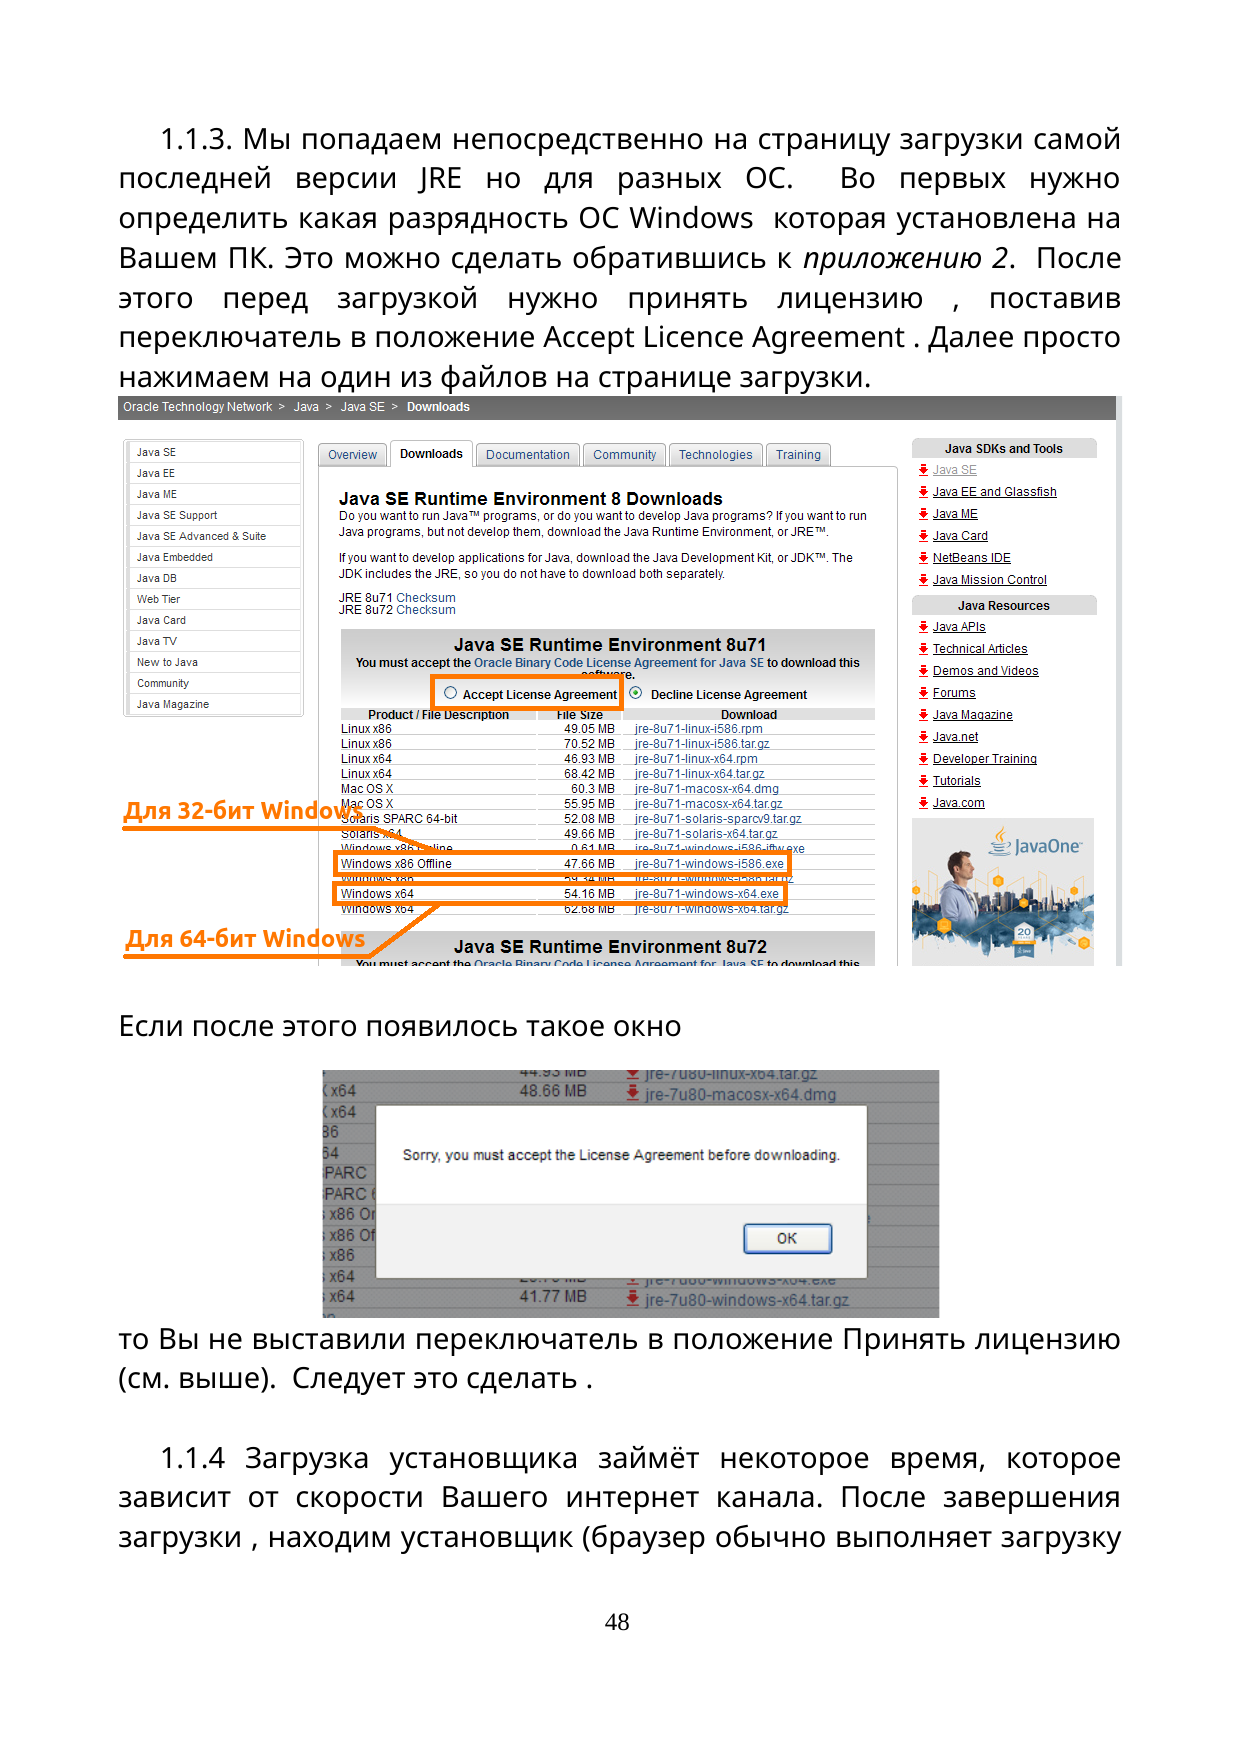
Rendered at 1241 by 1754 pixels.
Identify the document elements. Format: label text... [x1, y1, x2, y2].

text Если после этого появилось такое окно [118, 1005, 1122, 1045]
picture [322, 1070, 940, 1318]
text то Вы не выставили переключатель в положение Принять лицензию (см. выше). Следует это сделать . [118, 1045, 1122, 1397]
picture [118, 396, 1123, 966]
text 1.1.4 Загрузка установщика займёт некоторое время, которое зависит от скорости Вашего интернет канала. После завершения загрузки , находим установщик (браузер обычно выполняет загрузку [118, 1437, 1122, 1556]
text 1.1.3. Мы попадаем непосредственно на страницу загрузки самой последней версии JRE но для разных ОС. Во первых нужно определить какая разрядность ОС Windows которая установлена на Вашем ПК. Это можно сделать обратившись к приложению 2. После этого перед загрузкой нужно принять лицензию , поставив переключатель в положение Accept Licence Agreement . Далее просто нажимаем на один из файлов на странице загрузки. [118, 118, 1122, 396]
